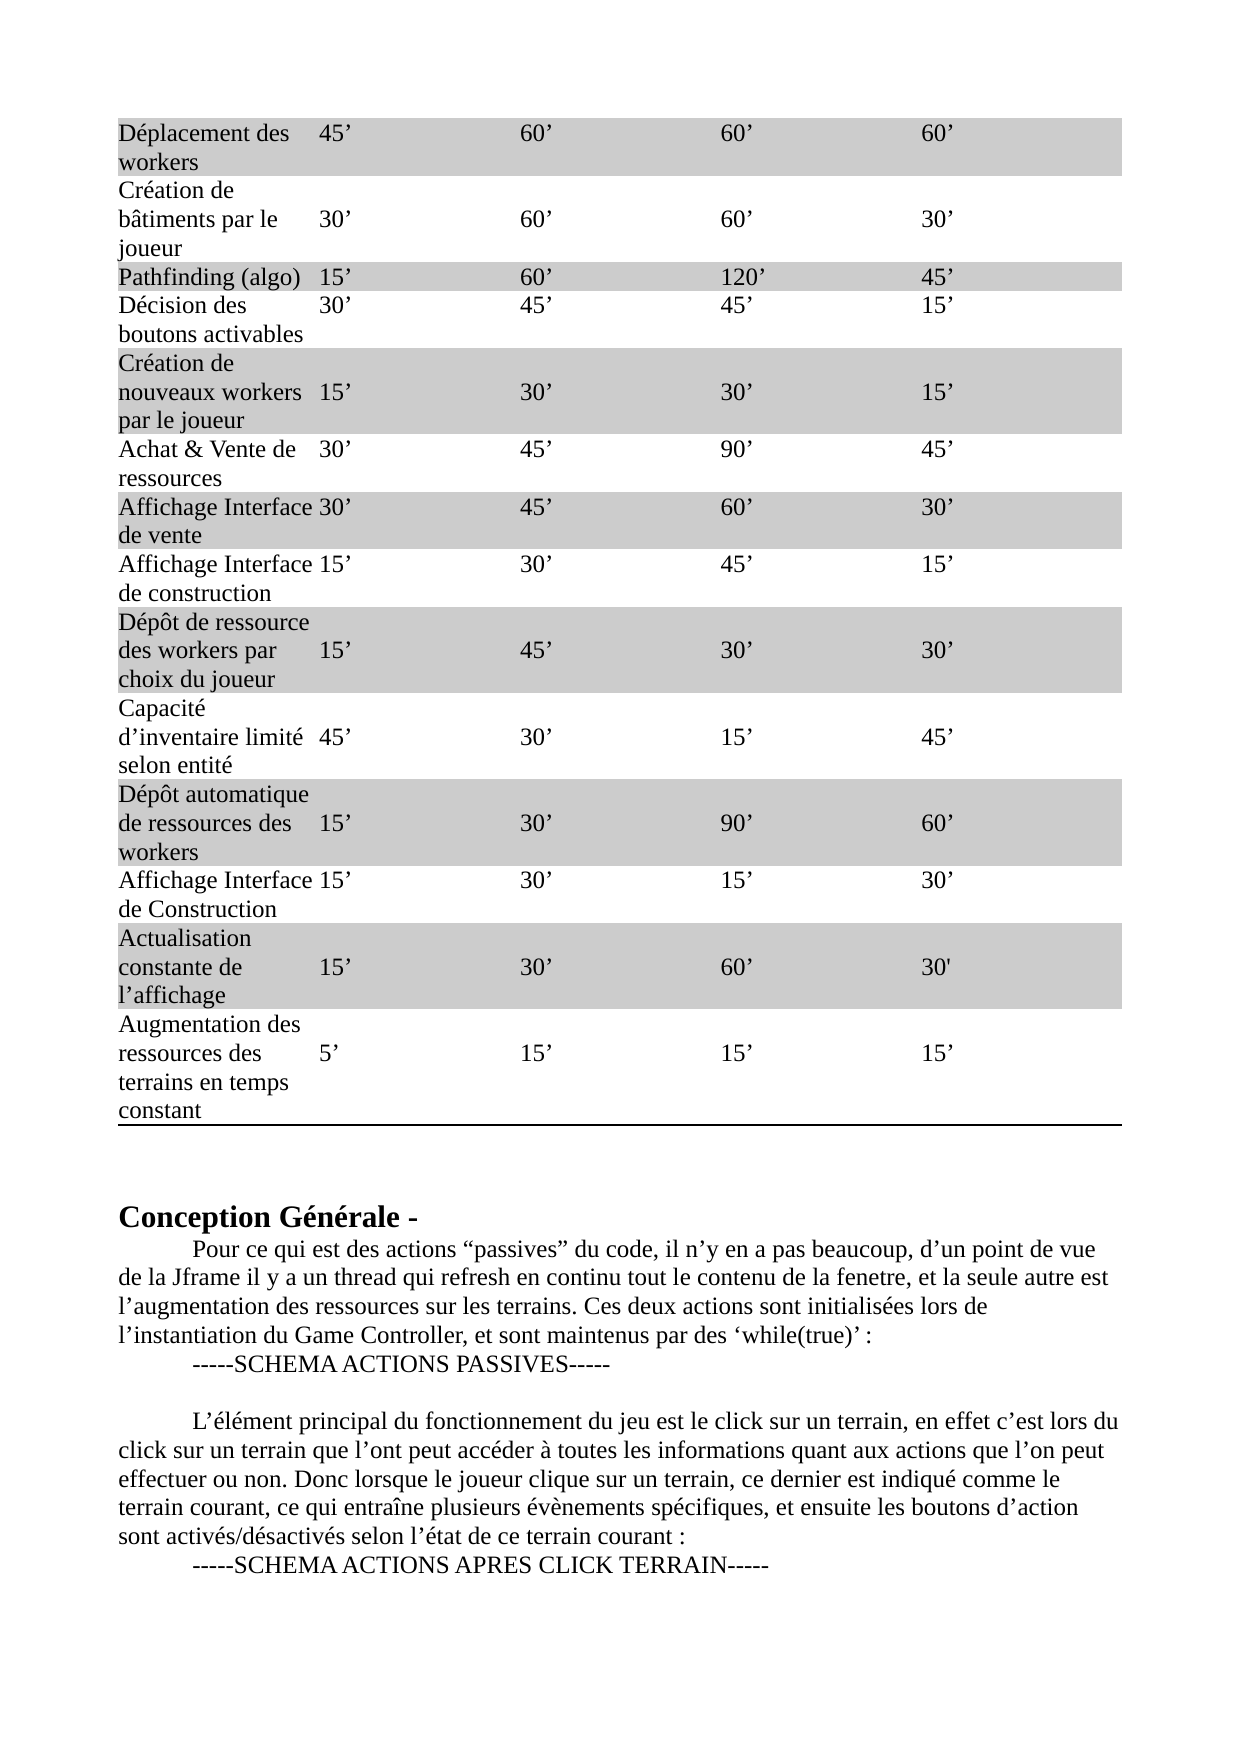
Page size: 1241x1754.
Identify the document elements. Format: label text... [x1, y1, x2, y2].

table_cell 15’ [319, 262, 520, 291]
table_cell 90’ [720, 434, 921, 492]
table_cell 15’ [319, 866, 520, 923]
table_cell 30’ [720, 607, 921, 693]
table_cell 60’ [720, 492, 921, 549]
table_cell Augmentation des ressources des terrains en temps constant [118, 1009, 319, 1124]
table_cell 15’ [921, 291, 1122, 348]
table_cell 60’ [720, 118, 921, 176]
table_cell 30’ [520, 549, 720, 607]
table_cell 30’ [319, 434, 520, 492]
table_cell 60’ [720, 176, 921, 262]
table_cell 30’ [520, 348, 720, 434]
table_cell Dépôt de ressource des workers par choix du joueur [118, 607, 319, 693]
table_cell 45’ [921, 693, 1122, 779]
table_cell Décision des boutons activables [118, 291, 319, 348]
table_cell 30’ [319, 176, 520, 262]
table_cell 15’ [921, 1009, 1122, 1124]
table_cell 30’ [921, 176, 1122, 262]
table_cell 30’ [319, 492, 520, 549]
table_cell 45’ [720, 549, 921, 607]
table_cell 90’ [720, 779, 921, 866]
text -----SCHEMA ACTIONS PASSIVES----- [118, 1349, 1122, 1377]
table_cell 15’ [319, 923, 520, 1009]
table_cell Affichage Interface de construction [118, 549, 319, 607]
table_cell 30’ [319, 291, 520, 348]
table_cell Création de nouveaux workers par le joueur [118, 348, 319, 434]
table_cell Dépôt automatique de ressources des workers [118, 779, 319, 866]
text Pour ce qui est des actions “passives” du code, il n’y en a pas beaucoup, d’un point de vue de la Jframe il y a un thread qui refresh en continu tout le contenu de la fenetre, et la seule autre est l’augmentation des ressources sur les terrains. Ces deux actions sont initialisées lors de l’instantiation du Game Controller, et sont maintenus par des ‘while(true)’ : [118, 1234, 1122, 1349]
table_cell 15’ [520, 1009, 720, 1124]
table_cell 45’ [921, 262, 1122, 291]
table_cell 30’ [520, 693, 720, 779]
table_cell Affichage Interface de vente [118, 492, 319, 549]
table_cell Déplacement des workers [118, 118, 319, 176]
text Conception Générale - [118, 1198, 1122, 1234]
table_cell 15’ [921, 348, 1122, 434]
table_cell Affichage Interface de Construction [118, 866, 319, 923]
text -----SCHEMA ACTIONS APRES CLICK TERRAIN----- [118, 1550, 1122, 1579]
table_cell Achat & Vente de ressources [118, 434, 319, 492]
text L’élément principal du fonctionnement du jeu est le click sur un terrain, en effet c’est lors du click sur un terrain que l’ont peut accéder à toutes les informations quant aux actions que l’on peut effectuer ou non. Donc lorsque le joueur clique sur un terrain, ce dernier est indiqué comme le terrain courant, ce qui entraîne plusieurs évènements spécifiques, et ensuite les boutons d’action sont activés/désactivés selon l’état de ce terrain courant : [118, 1406, 1122, 1550]
table_cell 45’ [520, 291, 720, 348]
table_cell 60’ [720, 923, 921, 1009]
table_cell 45’ [520, 434, 720, 492]
table_cell 45’ [520, 607, 720, 693]
table_cell Création de bâtiments par le joueur [118, 176, 319, 262]
table_cell 45’ [319, 693, 520, 779]
table_cell 15’ [319, 607, 520, 693]
table_cell 30’ [921, 866, 1122, 923]
table_cell 15’ [720, 1009, 921, 1124]
table_cell 45’ [319, 118, 520, 176]
table_cell 30' [921, 923, 1122, 1009]
table_cell 60’ [520, 262, 720, 291]
table_cell 30’ [520, 779, 720, 866]
table_cell 15’ [319, 779, 520, 866]
table_cell 45’ [921, 434, 1122, 492]
table_cell Pathfinding (algo) [118, 262, 319, 291]
table_cell 60’ [921, 779, 1122, 866]
table_cell 30’ [921, 492, 1122, 549]
table_cell 15’ [319, 348, 520, 434]
table_cell 60’ [921, 118, 1122, 176]
table_cell 15’ [720, 866, 921, 923]
table_cell 30’ [921, 607, 1122, 693]
table_cell 60’ [520, 176, 720, 262]
table_cell Capacité d’inventaire limité selon entité [118, 693, 319, 779]
table_cell 45’ [720, 291, 921, 348]
table_cell 120’ [720, 262, 921, 291]
table_cell 30’ [520, 866, 720, 923]
table_cell 45’ [520, 492, 720, 549]
table_cell 60’ [520, 118, 720, 176]
table_cell 5’ [319, 1009, 520, 1124]
table_cell 15’ [921, 549, 1122, 607]
table_cell 30’ [720, 348, 921, 434]
table_cell 30’ [520, 923, 720, 1009]
table_cell 15’ [319, 549, 520, 607]
table_cell Actualisation constante de l’affichage [118, 923, 319, 1009]
table_cell 15’ [720, 693, 921, 779]
